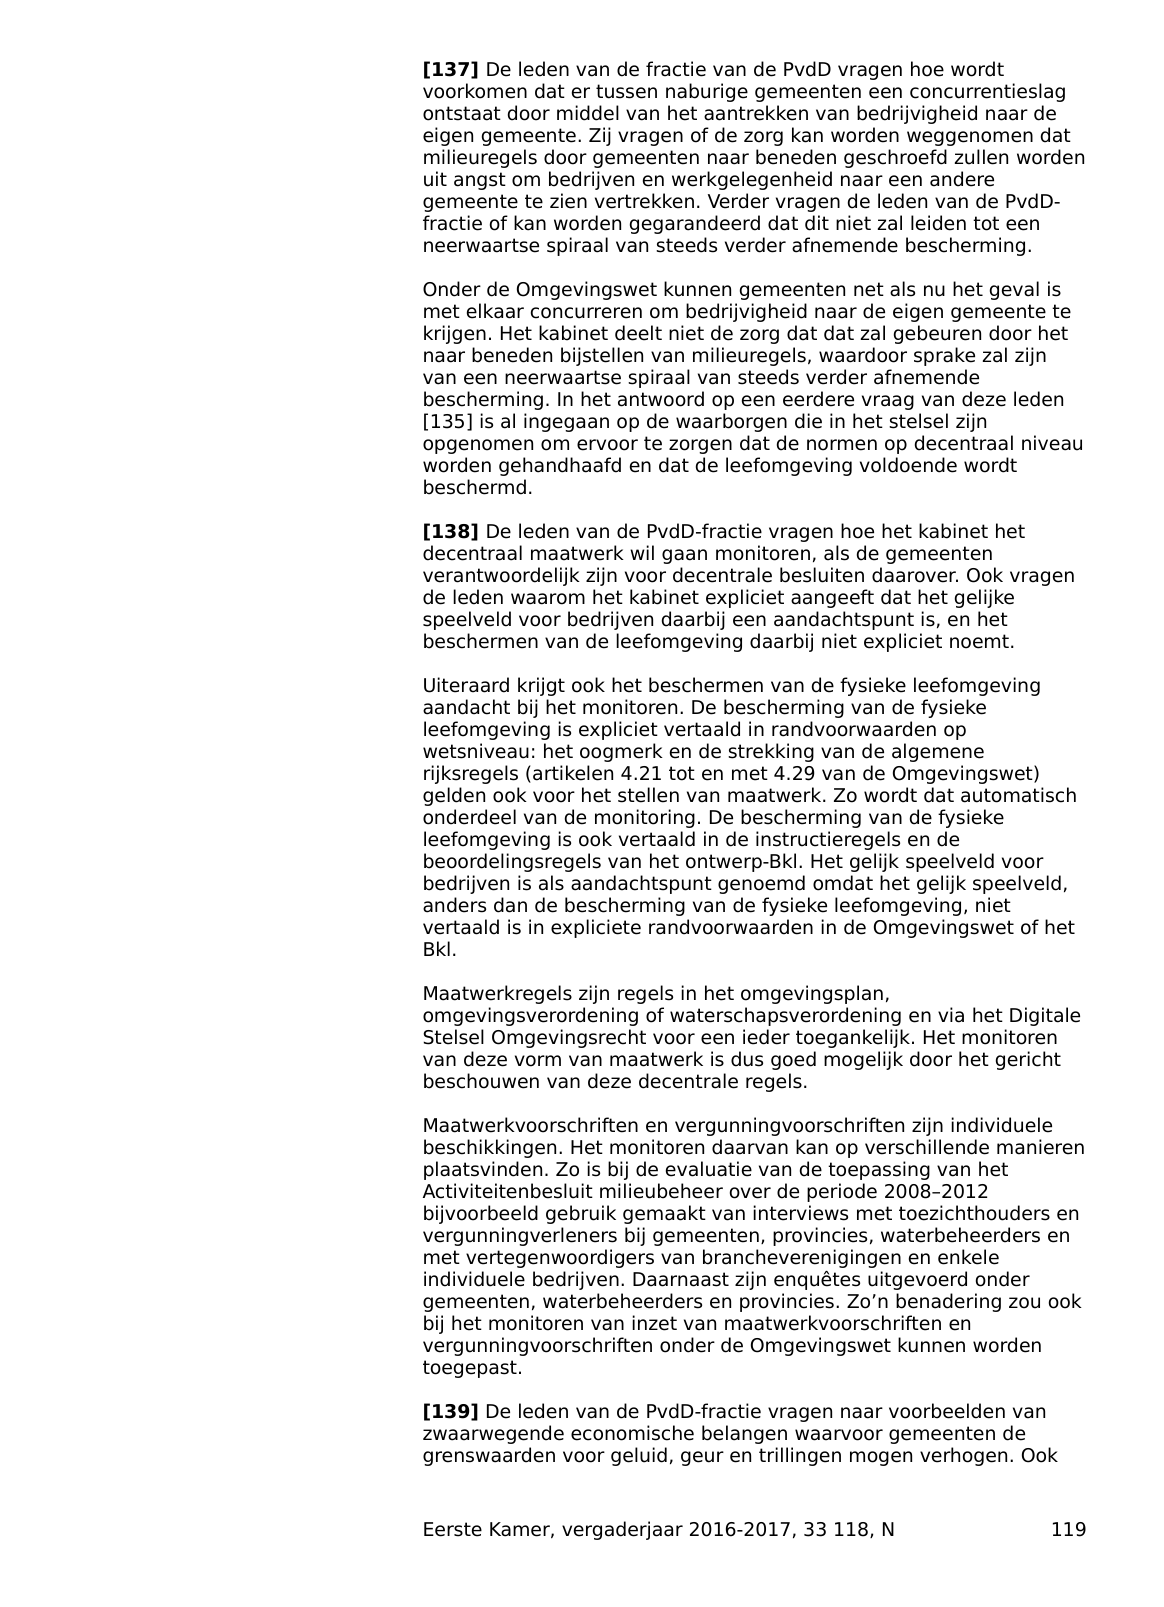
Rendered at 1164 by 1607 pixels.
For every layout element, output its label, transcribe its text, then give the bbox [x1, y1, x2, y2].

text Uiteraard krijgt ook het beschermen van de fysieke leefomgeving aandacht bij het monitoren. De bescherming van de fysieke leefomgeving is expliciet vertaald in randvoorwaarden op wetsniveau: het oogmerk en de strekking van de algemene rijksregels (artikelen 4.21 tot en met 4.29 van de Omgevingswet) gelden ook voor het stellen van maatwerk. Zo wordt dat automatisch onderdeel van de monitoring. De bescherming van de fysieke leefomgeving is ook vertaald in de instructieregels en de beoordelingsregels van het ontwerp-Bkl. Het gelijk speelveld voor bedrijven is als aandachtspunt genoemd omdat het gelijk speelveld, anders dan de bescherming van de fysieke leefomgeving, niet vertaald is in expliciete randvoorwaarden in de Omgevingswet of het Bkl. [422, 675, 1087, 961]
text Onder de Omgevingswet kunnen gemeenten net als nu het geval is met elkaar concurreren om bedrijvigheid naar de eigen gemeente te krijgen. Het kabinet deelt niet de zorg dat dat zal gebeuren door het naar beneden bijstellen van milieuregels, waardoor sprake zal zijn van een neerwaartse spiraal van steeds verder afnemende bescherming. In het antwoord op een eerdere vraag van deze leden [135] is al ingegaan op de waarborgen die in het stelsel zijn opgenomen om ervoor te zorgen dat de normen op decentraal niveau worden gehandhaafd en dat de leefomgeving voldoende wordt beschermd. [422, 279, 1087, 499]
text Maatwerkvoorschriften en vergunningvoorschriften zijn individuele beschikkingen. Het monitoren daarvan kan op verschillende manieren plaatsvinden. Zo is bij de evaluatie van de toepassing van het Activiteitenbesluit milieubeheer over de periode 2008–2012 bijvoorbeeld gebruik gemaakt van interviews met toezichthouders en vergunningverleners bij gemeenten, provincies, waterbeheerders en met vertegenwoordigers van brancheverenigingen en enkele individuele bedrijven. Daarnaast zijn enquêtes uitgevoerd onder gemeenten, waterbeheerders en provincies. Zo’n benadering zou ook bij het monitoren van inzet van maatwerkvoorschriften en vergunningvoorschriften onder de Omgevingswet kunnen worden toegepast. [422, 1115, 1087, 1379]
text [138] De leden van de PvdD-fractie vragen hoe het kabinet het decentraal maatwerk wil gaan monitoren, als de gemeenten verantwoordelijk zijn voor decentrale besluiten daarover. Ook vragen de leden waarom het kabinet expliciet aangeeft dat het gelijke speelveld voor bedrijven daarbij een aandachtspunt is, en het beschermen van de leefomgeving daarbij niet expliciet noemt. [422, 521, 1087, 653]
text Maatwerkregels zijn regels in het omgevingsplan, omgevingsverordening of waterschapsverordening en via het Digitale Stelsel Omgevingsrecht voor een ieder toegankelijk. Het monitoren van deze vorm van maatwerk is dus goed mogelijk door het gericht beschouwen van deze decentrale regels. [422, 983, 1087, 1093]
text [137] De leden van de fractie van de PvdD vragen hoe wordt voorkomen dat er tussen naburige gemeenten een concurrentieslag ontstaat door middel van het aantrekken van bedrijvigheid naar de eigen gemeente. Zij vragen of de zorg kan worden weggenomen dat milieuregels door gemeenten naar beneden geschroefd zullen worden uit angst om bedrijven en werkgelegenheid naar een andere gemeente te zien vertrekken. Verder vragen de leden van de PvdD-fractie of kan worden gegarandeerd dat dit niet zal leiden tot een neerwaartse spiraal van steeds verder afnemende bescherming. [422, 59, 1087, 257]
text [139] De leden van de PvdD-fractie vragen naar voorbeelden van zwaarwegende economische belangen waarvoor gemeenten de grenswaarden voor geluid, geur en trillingen mogen verhogen. Ook [422, 1401, 1087, 1467]
